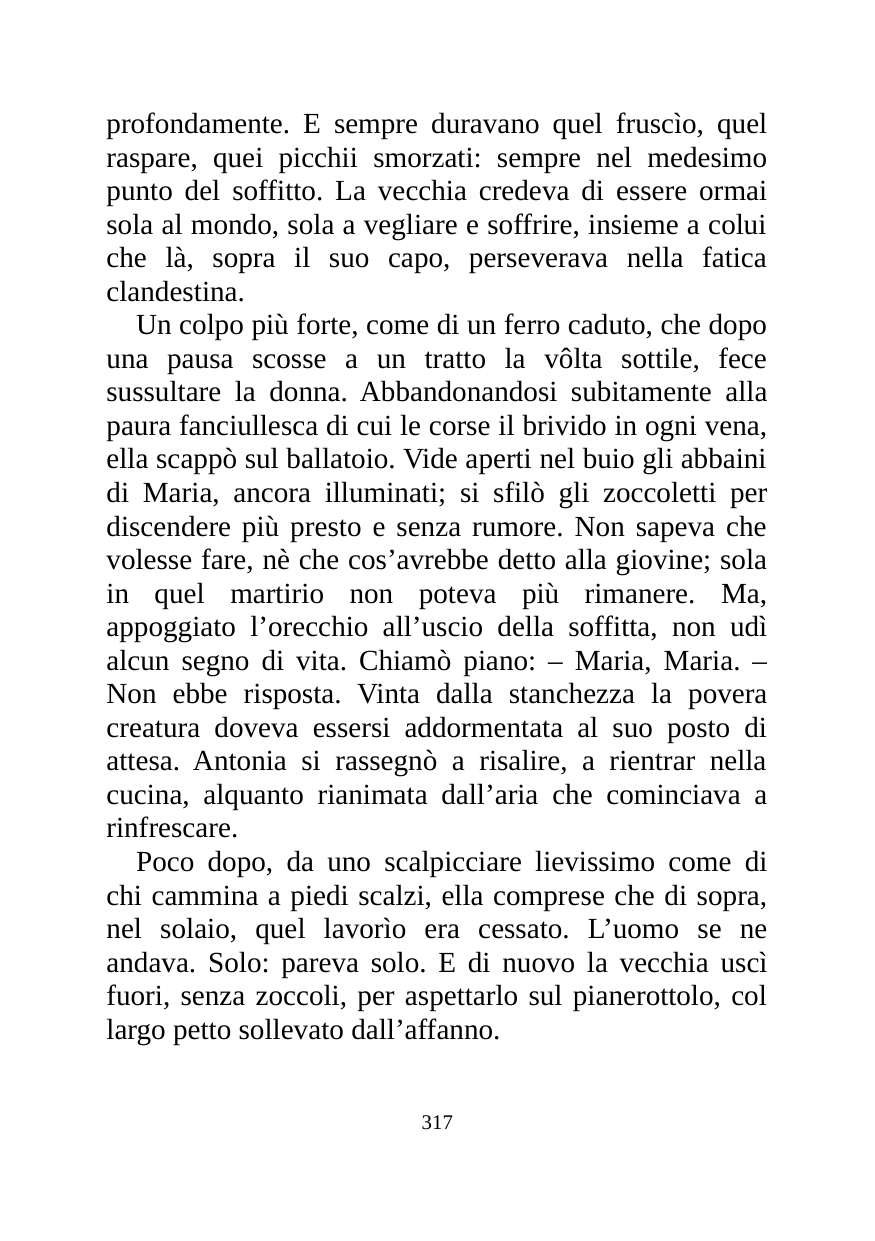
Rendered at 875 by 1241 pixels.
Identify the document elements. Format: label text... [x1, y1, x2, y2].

text Poco dopo, da uno scalpicciare lievissimo come di chi cammina a piedi scalzi, ella comprese che di sopra, nel solaio, quel lavorìo era cessato. L’uomo se ne andava. Solo: pareva solo. E di nuovo la vecchia uscì fuori, senza zoccoli, per aspettarlo sul pianerottolo, col largo petto sollevato dall’affanno. [106, 844, 768, 1045]
text profondamente. E sempre duravano quel fruscìo, quel raspare, quei picchii smorzati: sempre nel medesimo punto del soffitto. La vecchia credeva di essere ormai sola al mondo, sola a vegliare e soffrire, insieme a colui che là, sopra il suo capo, perseverava nella fatica clandestina. [106, 106, 768, 307]
text Un colpo più forte, come di un ferro caduto, che dopo una pausa scosse a un tratto la vôlta sottile, fece sussultare la donna. Abbandonandosi subitamente alla paura fanciullesca di cui le corse il brivido in ogni vena, ella scappò sul ballatoio. Vide aperti nel buio gli abbaini di Maria, ancora illuminati; si sfilò gli zoccoletti per discendere più presto e senza rumore. Non sapeva che volesse fare, nè che cos’avrebbe detto alla giovine; sola in quel martirio non poteva più rimanere. Ma, appoggiato l’orecchio all’uscio della soffitta, non udì alcun segno di vita. Chiamò piano: – Maria, Maria. – Non ebbe risposta. Vinta dalla stanchezza la povera creatura doveva essersi addormentata al suo posto di attesa. Antonia si rassegnò a risalire, a rientrar nella cucina, alquanto rianimata dall’aria che cominciava a rinfrescare. [106, 307, 768, 844]
